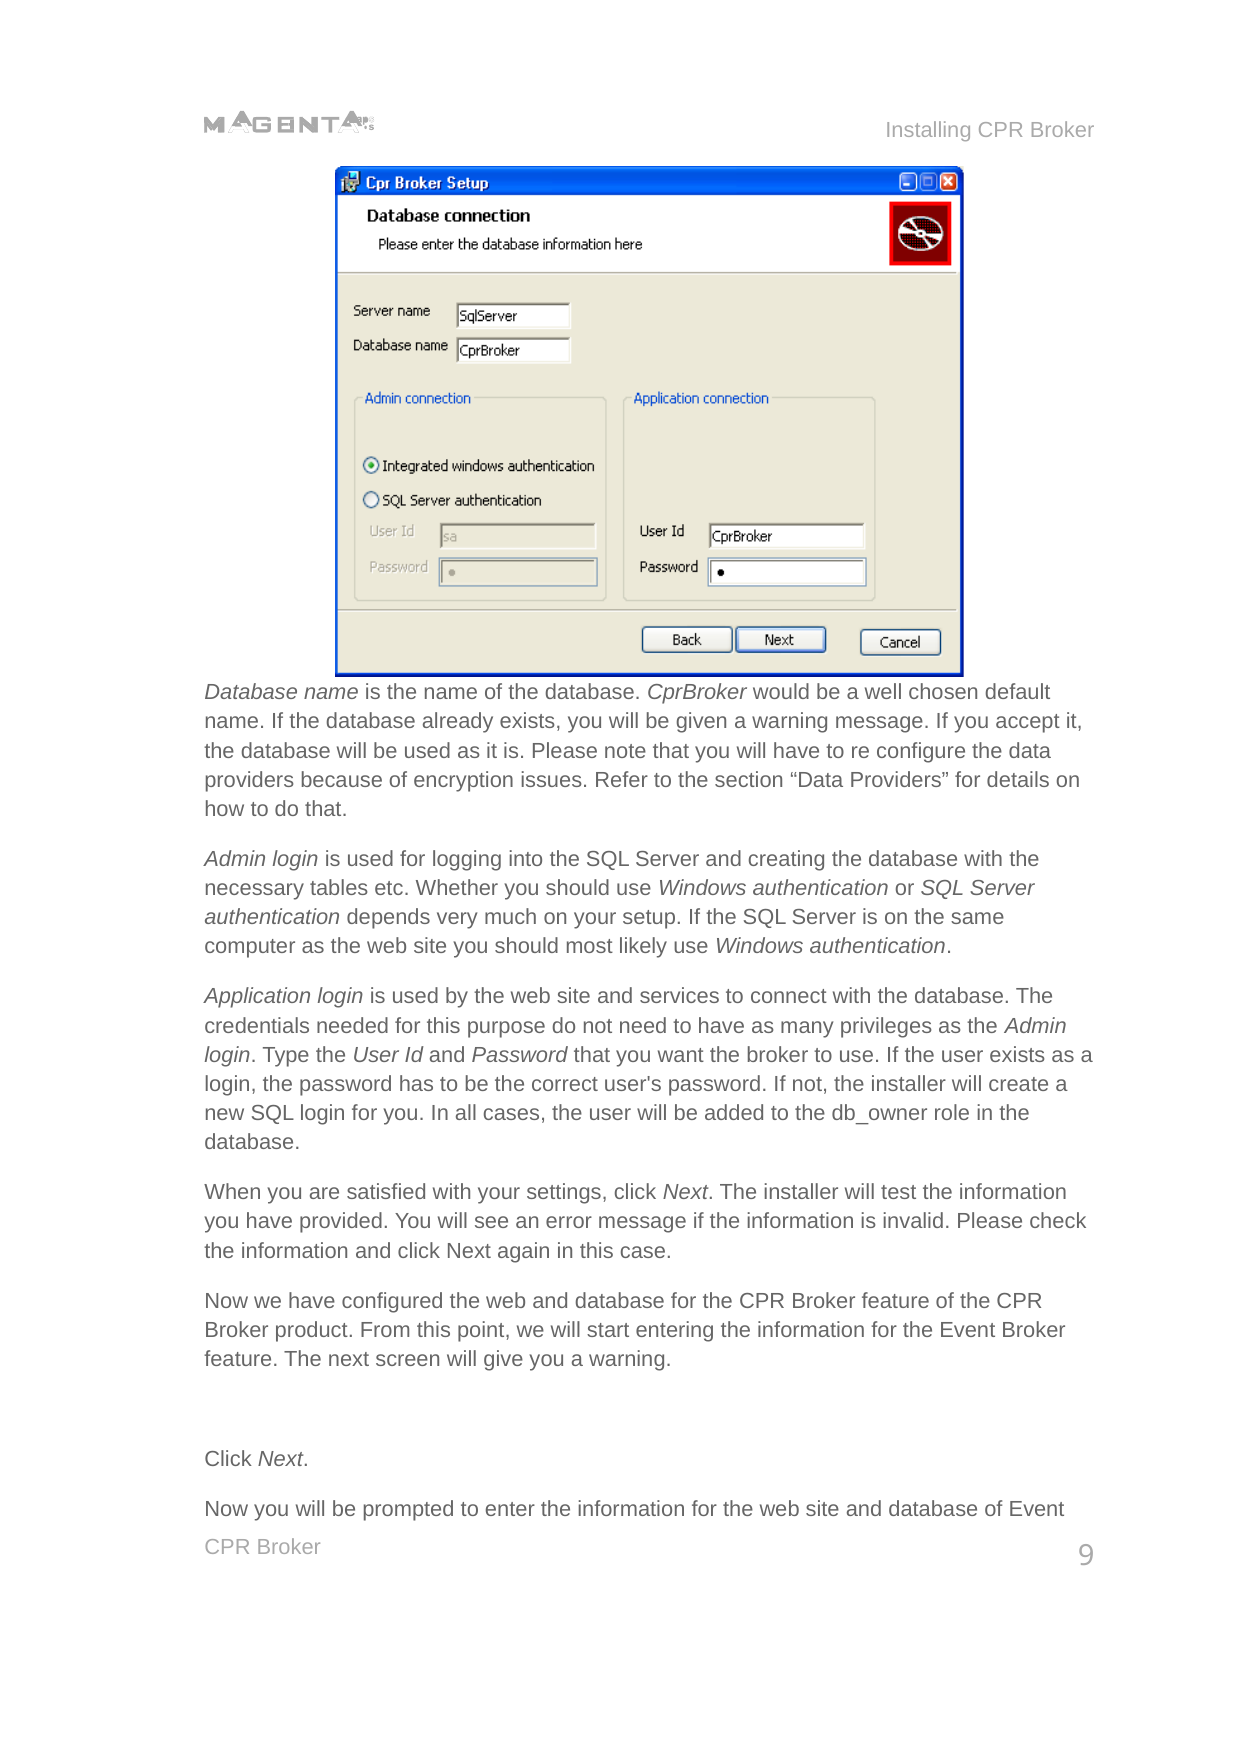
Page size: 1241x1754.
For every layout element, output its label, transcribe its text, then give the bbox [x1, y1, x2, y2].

text Click Next. [204, 1443, 1094, 1472]
text When you are satisfied with your settings, click Next. The installer will test the information you have provided. You will see an error message if the information is invalid. Please check the information and click Next again in this case. [204, 1176, 1094, 1264]
text Now we have configured the web and database for the CPR Broker feature of the CPR Broker product. From this point, we will start entering the information for the Event Broker feature. The next screen will give you a warning. [204, 1285, 1094, 1372]
text Application login is used by the web site and services to connect with the database. The credentials needed for this purpose do not need to have as many privileges as the Admin login. Type the User Id and Password that you want the broker to use. If the user exists as a login, the password has to be the correct user's password. If not, the installer will create a new SQL login for you. In all cases, the user will be added to the db_owner role in the database. [204, 981, 1094, 1156]
picture [335, 166, 964, 677]
text Now you will be prompted to enter the information for the web site and database of Event [204, 1493, 1094, 1522]
text Database name is the name of the database. CprBroker would be a well chosen default name. If the database already exists, you will be given a warning message. If you accept it, the database will be used as it is. Please note that you will have to re configure the data providers because of encryption issues. Refer to the section “Data Providers” for details on how to do that. [204, 677, 1094, 822]
text Admin login is used for logging into the SQL Server and creating the database with the necessary tables etc. Whether you should use Windows authentication or SQL Server authentication depends very much on your setup. If the SQL Server is on the same computer as the web site you should most likely use Windows authentication. [204, 843, 1094, 960]
